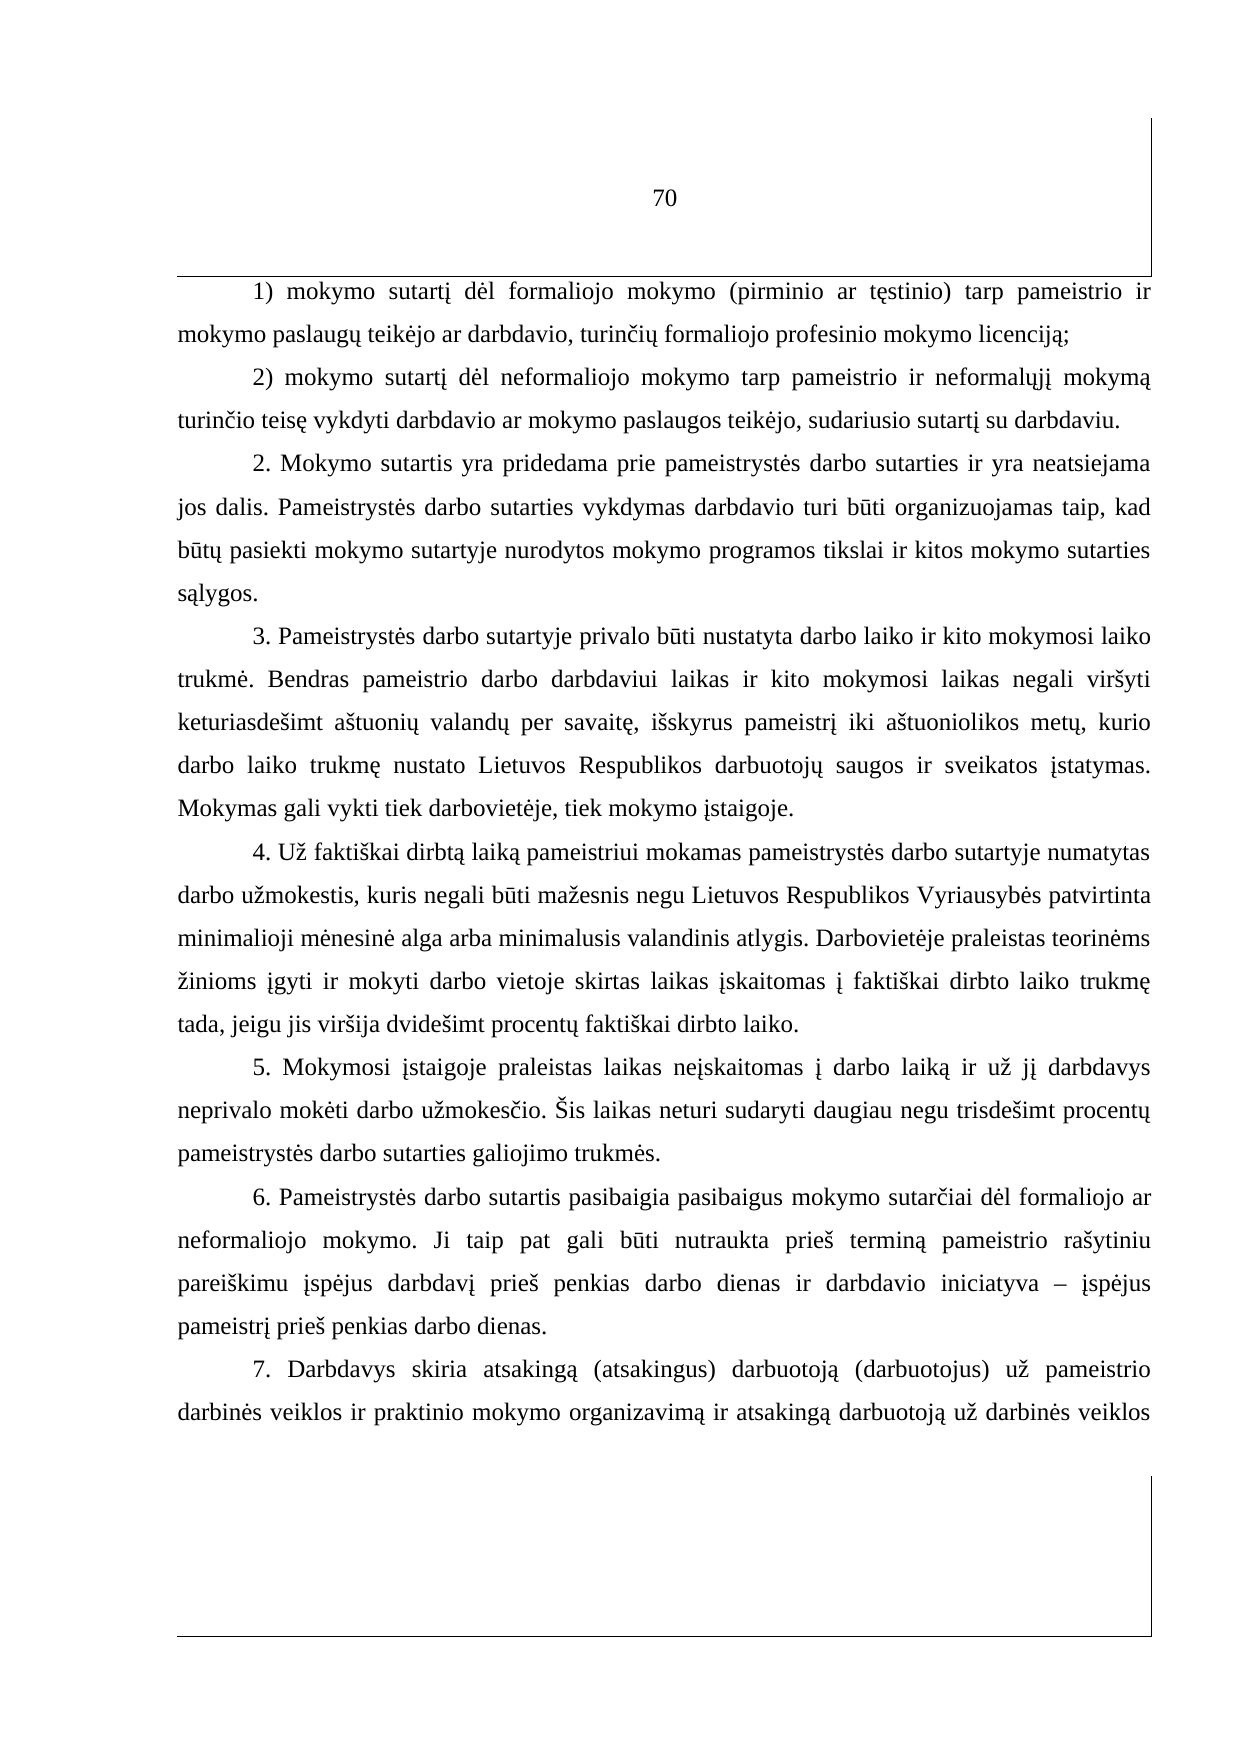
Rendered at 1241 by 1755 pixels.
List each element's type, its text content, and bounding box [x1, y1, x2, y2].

text 3. Pameistrystės darbo sutartyje privalo būti nustatyta darbo laiko ir kito mokymosi laiko trukmė. Bendras pameistrio darbo darbdaviui laikas ir kito mokymosi laikas negali viršyti keturiasdešimt aštuonių valandų per savaitę, išskyrus pameistrį iki aštuoniolikos metų, kurio darbo laiko trukmę nustato Lietuvos Respublikos darbuotojų saugos ir sveikatos įstatymas. Mokymas gali vykti tiek darbovietėje, tiek mokymo įstaigoje. [177, 621, 1152, 822]
text 5. Mokymosi įstaigoje praleistas laikas neįskaitomas į darbo laiką ir už jį darbdavys neprivalo mokėti darbo užmokesčio. Šis laikas neturi sudaryti daugiau negu trisdešimt procentų pameistrystės darbo sutarties galiojimo trukmės. [177, 1052, 1152, 1167]
text 2) mokymo sutartį dėl neformaliojo mokymo tarp pameistrio ir neformalųjį mokymą turinčio teisę vykdyti darbdavio ar mokymo paslaugos teikėjo, sudariusio sutartį su darbdaviu. [177, 362, 1152, 434]
text 6. Pameistrystės darbo sutartis pasibaigia pasibaigus mokymo sutarčiai dėl formaliojo ar neformaliojo mokymo. Ji taip pat gali būti nutraukta prieš terminą pameistrio rašytiniu pareiškimu įspėjus darbdavį prieš penkias darbo dienas ir darbdavio iniciatyva – įspėjus pameistrį prieš penkias darbo dienas. [177, 1182, 1152, 1340]
text 1) mokymo sutartį dėl formaliojo mokymo (pirminio ar tęstinio) tarp pameistrio ir mokymo paslaugų teikėjo ar darbdavio, turinčių formaliojo profesinio mokymo licenciją; [177, 276, 1152, 348]
text 7. Darbdavys skiria atsakingą (atsakingus) darbuotoją (darbuotojus) už pameistrio darbinės veiklos ir praktinio mokymo organizavimą ir atsakingą darbuotoją už darbinės veiklos [177, 1354, 1152, 1426]
text 4. Už faktiškai dirbtą laiką pameistriui mokamas pameistrystės darbo sutartyje numatytas darbo užmokestis, kuris negali būti mažesnis negu Lietuvos Respublikos Vyriausybės patvirtinta minimalioji mėnesinė alga arba minimalusis valandinis atlygis. Darbovietėje praleistas teorinėms žinioms įgyti ir mokyti darbo vietoje skirtas laikas įskaitomas į faktiškai dirbto laiko trukmę tada, jeigu jis viršija dvidešimt procentų faktiškai dirbto laiko. [177, 837, 1152, 1038]
text 2. Mokymo sutartis yra pridedama prie pameistrystės darbo sutarties ir yra neatsiejama jos dalis. Pameistrystės darbo sutarties vykdymas darbdavio turi būti organizuojamas taip, kad būtų pasiekti mokymo sutartyje nurodytos mokymo programos tikslai ir kitos mokymo sutarties sąlygos. [177, 448, 1152, 607]
